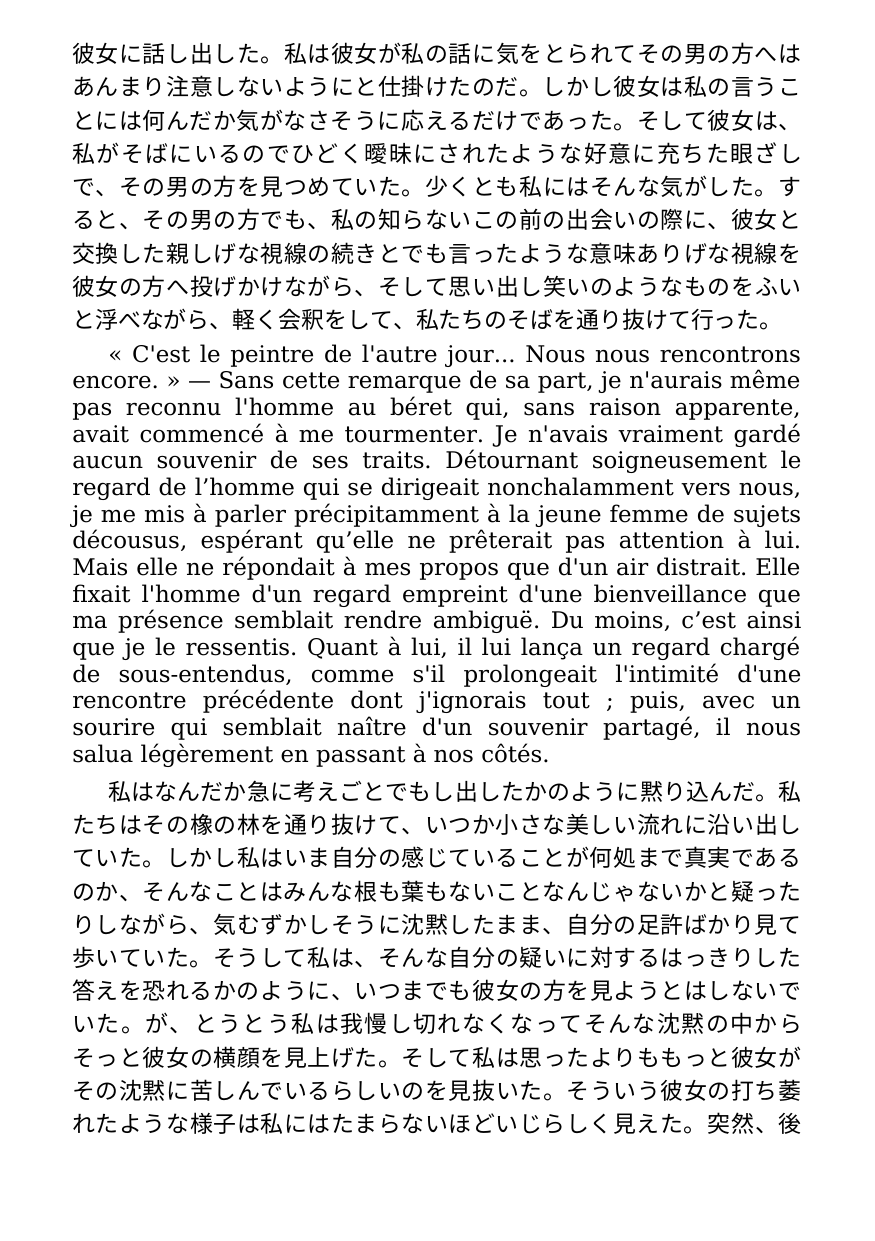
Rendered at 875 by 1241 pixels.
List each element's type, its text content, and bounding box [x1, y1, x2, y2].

text 彼女に話し出した。私は彼女が私の話に気をとられてその男の方へはあんまり注意しないようにと仕掛けたのだ。しかし彼女は私の言うことには何んだか気がなさそうに応えるだけであった。そして彼女は、私がそばにいるのでひどく曖昧にされたような好意に充ちた眼ざしで、その男の方を見つめていた。少くとも私にはそんな気がした。すると、その男の方でも、私の知らないこの前の出会いの際に、彼女と交換した親しげな視線の続きとでも言ったような意味ありげな視線を彼女の方へ投げかけながら、そして思い出し笑いのようなものをふいと浮べながら、軽く会釈をして、私たちのそばを通り抜けて行った。 [72, 36, 802, 335]
text 私はなんだか急に考えごとでもし出したかのように黙り込んだ。私たちはその橡の林を通り抜けて、いつか小さな美しい流れに沿い出していた。しかし私はいま自分の感じていることが何処まで真実であるのか、そんなことはみんな根も葉もないことなんじゃないかと疑ったりしながら、気むずかしそうに沈黙したまま、自分の足許ばかり見て歩いていた。そうして私は、そんな自分の疑いに対するはっきりした答えを恐れるかのように、いつまでも彼女の方を見ようとはしないでいた。が、とうとう私は我慢し切れなくなってそんな沈黙の中からそっと彼女の横顔を見上げた。そして私は思ったよりももっと彼女がその沈黙に苦しんでいるらしいのを見抜いた。そういう彼女の打ち萎れたような様子は私にはたまらないほどいじらしく見えた。突然、後 [72, 774, 802, 1139]
text « C'est le peintre de l'autre jour... Nous nous rencontrons encore. » — Sans cette remarque de sa part, je n'aurais même pas reconnu l'homme au béret qui, sans raison apparente, avait commencé à me tourmenter. Je n'avais vraiment gardé aucun souvenir de ses traits. Détournant soigneusement le regard de l’homme qui se dirigeait nonchalamment vers nous, je me mis à parler précipitamment à la jeune femme de sujets décousus, espérant qu’elle ne prêterait pas attention à lui. Mais elle ne répondait à mes propos que d'un air distrait. Elle fixait l'homme d'un regard empreint d'une bienveillance que ma présence semblait rendre ambiguë. Du moins, c’est ainsi que je le ressentis. Quant à lui, il lui lança un regard chargé de sous-entendus, comme s'il prolongeait l'intimité d'une rencontre précédente dont j'ignorais tout ; puis, avec un sourire qui semblait naître d'un souvenir partagé, il nous salua légèrement en passant à nos côtés. [72, 341, 802, 768]
